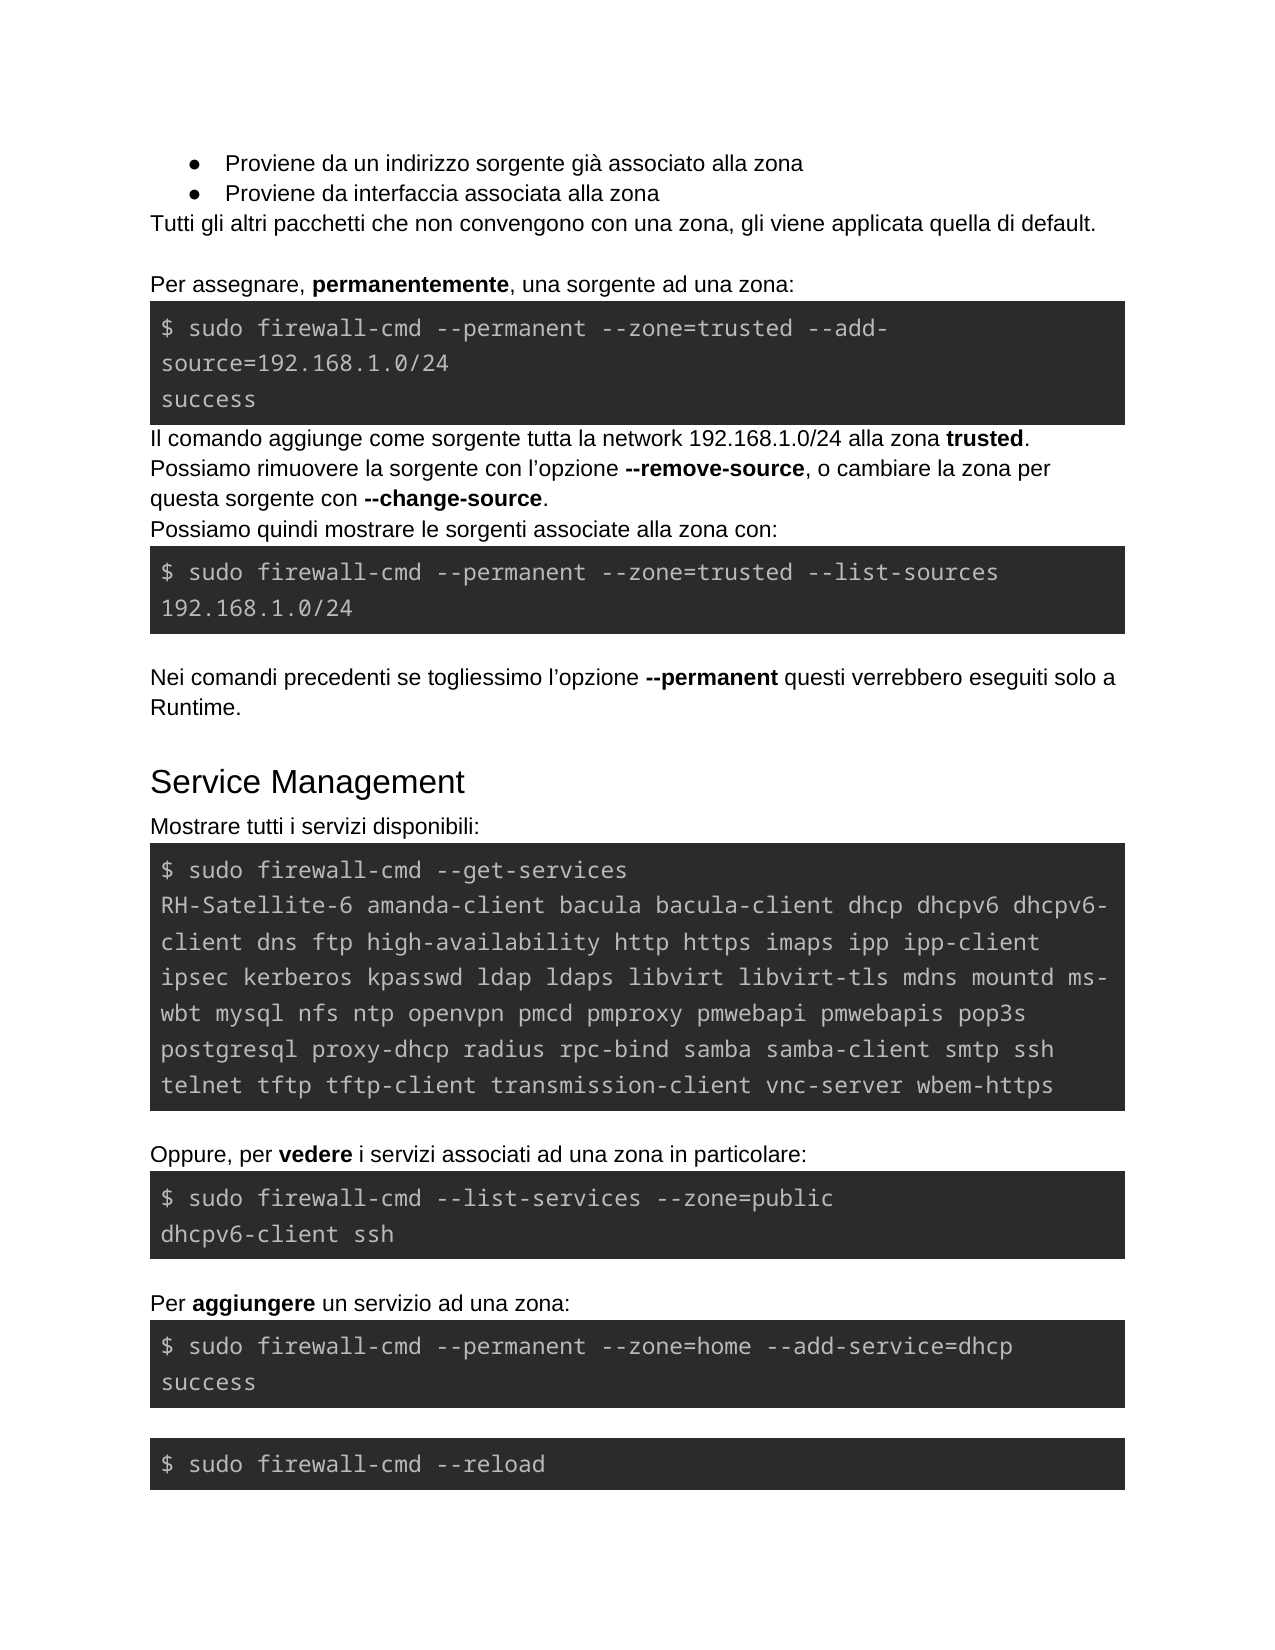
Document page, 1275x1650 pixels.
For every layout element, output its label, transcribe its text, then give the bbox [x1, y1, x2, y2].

text Tutti gli altri pacchetti che non convengono con una zona, gli viene applicata quella di default. [150, 210, 1125, 237]
text Possiamo quindi mostrare le sorgenti associate alla zona con: [150, 516, 1125, 542]
table_header $ sudo firewall-cmd --permanent --zone=home --add-service=dhcp success [150, 1320, 1125, 1408]
table_header $ sudo firewall-cmd --permanent --zone=trusted --list-sources 192.168.1.0/24 [150, 546, 1125, 634]
text Oppure, per vedere i servizi associati ad una zona in particolare: [150, 1141, 1125, 1167]
table_header $ sudo firewall-cmd --reload [150, 1438, 1125, 1490]
text Per assegnare, permanentemente, una sorgente ad una zona: [150, 271, 1125, 297]
table_header $ sudo firewall-cmd --list-services --zone=public dhcpv6-client ssh [150, 1171, 1125, 1259]
text Nei comandi precedenti se togliessimo l’opzione --permanent questi verrebbero eseguiti solo a [150, 664, 1125, 690]
text Per aggiungere un servizio ad una zona: [150, 1289, 1125, 1316]
text Runtime. [150, 694, 1125, 721]
text Possiamo rimuovere la sorgente con l’opzione --remove-source, o cambiare la zona per questa sorgente con --change-source. [150, 455, 1125, 512]
table_header $ sudo firewall-cmd --permanent --zone=trusted --add-source=192.168.1.0/24 success [150, 301, 1125, 425]
subtitle Service Management [150, 762, 1125, 800]
list Proviene da un indirizzo sorgente già associato alla zona [187, 150, 1125, 176]
text Mostrare tutti i servizi disponibili: [150, 813, 1125, 839]
list Proviene da interfaccia associata alla zona [187, 180, 1125, 207]
text Il comando aggiunge come sorgente tutta la network 192.168.1.0/24 alla zona trusted. [150, 425, 1125, 451]
table_header $ sudo firewall-cmd --get-services RH-Satellite-6 amanda-client bacula bacula-client dhcp dhcpv6 dhcpv6-client dns ftp high-availability http https imaps ipp ipp-client ipsec kerberos kpasswd ldap ldaps libvirt libvirt-tls mdns mountd ms-wbt mysql nfs ntp openvpn pmcd pmproxy pmwebapi pmwebapis pop3s postgresql proxy-dhcp radius rpc-bind samba samba-client smtp ssh telnet tftp tftp-client transmission-client vnc-server wbem-https [150, 843, 1125, 1111]
